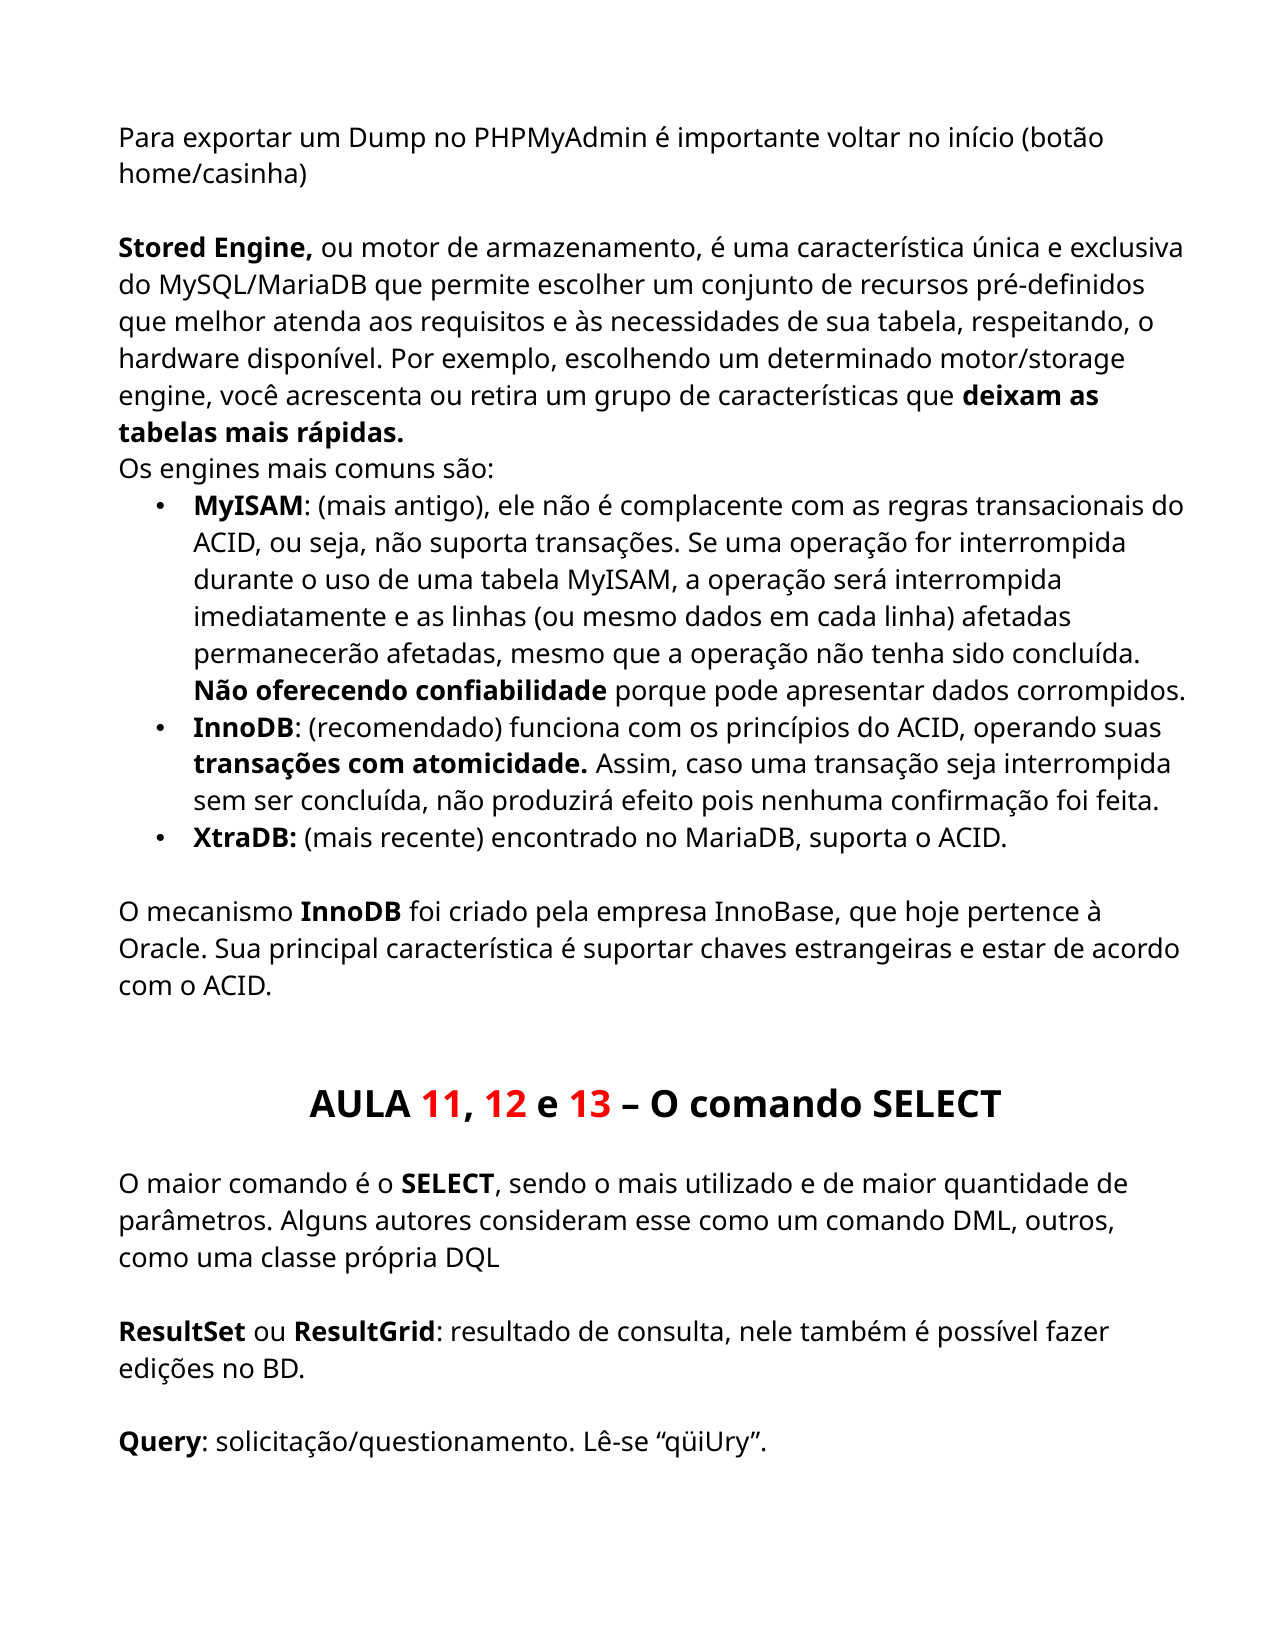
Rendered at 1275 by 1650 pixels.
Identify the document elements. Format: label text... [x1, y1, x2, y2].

list XtraDB: (mais recente) encontrado no MariaDB, suporta o ACID. [156, 819, 1193, 856]
list InnoDB: (recomendado) funciona com os princípios do ACID, operando suas transações com atomicidade. Assim, caso uma transação seja interrompida sem ser concluída, não produzirá efeito pois nenhuma confirmação foi feita. [156, 708, 1193, 819]
list MyISAM: (mais antigo), ele não é complacente com as regras transacionais do ACID, ou seja, não suporta transações. Se uma operação for interrompida durante o uso de uma tabela MyISAM, a operação será interrompida imediatamente e as linhas (ou mesmo dados em cada linha) afetadas permanecerão afetadas, mesmo que a operação não tenha sido concluída. Não oferecendo confiabilidade porque pode apresentar dados corrompidos. [156, 487, 1193, 708]
text AULA 11, 12 e 13 – O comando SELECT [118, 1077, 1193, 1128]
text Os engines mais comuns são: [118, 450, 1193, 487]
text ResultSet ou ResultGrid: resultado de consulta, nele também é possível fazer edições no BD. [118, 1312, 1193, 1386]
text Stored Engine, ou motor de armazenamento, é uma característica única e exclusiva do MySQL/MariaDB que permite escolher um conjunto de recursos pré-definidos que melhor atenda aos requisitos e às necessidades de sua tabela, respeitando, o hardware disponível. Por exemplo, escolhendo um determinado motor/storage engine, você acrescenta ou retira um grupo de características que deixam as tabelas mais rápidas. [118, 229, 1193, 450]
text Query: solicitação/questionamento. Lê-se “qüiUry”. [118, 1423, 1193, 1460]
text Para exportar um Dump no PHPMyAdmin é importante voltar no início (botão home/casinha) [118, 118, 1193, 192]
text O mecanismo InnoDB foi criado pela empresa InnoBase, que hoje pertence à Oracle. Sua principal característica é suportar chaves estrangeiras e estar de acordo com o ACID. [118, 892, 1193, 1003]
text O maior comando é o SELECT, sendo o mais utilizado e de maior quantidade de parâmetros. Alguns autores consideram esse como um comando DML, outros, como uma classe própria DQL [118, 1165, 1193, 1275]
